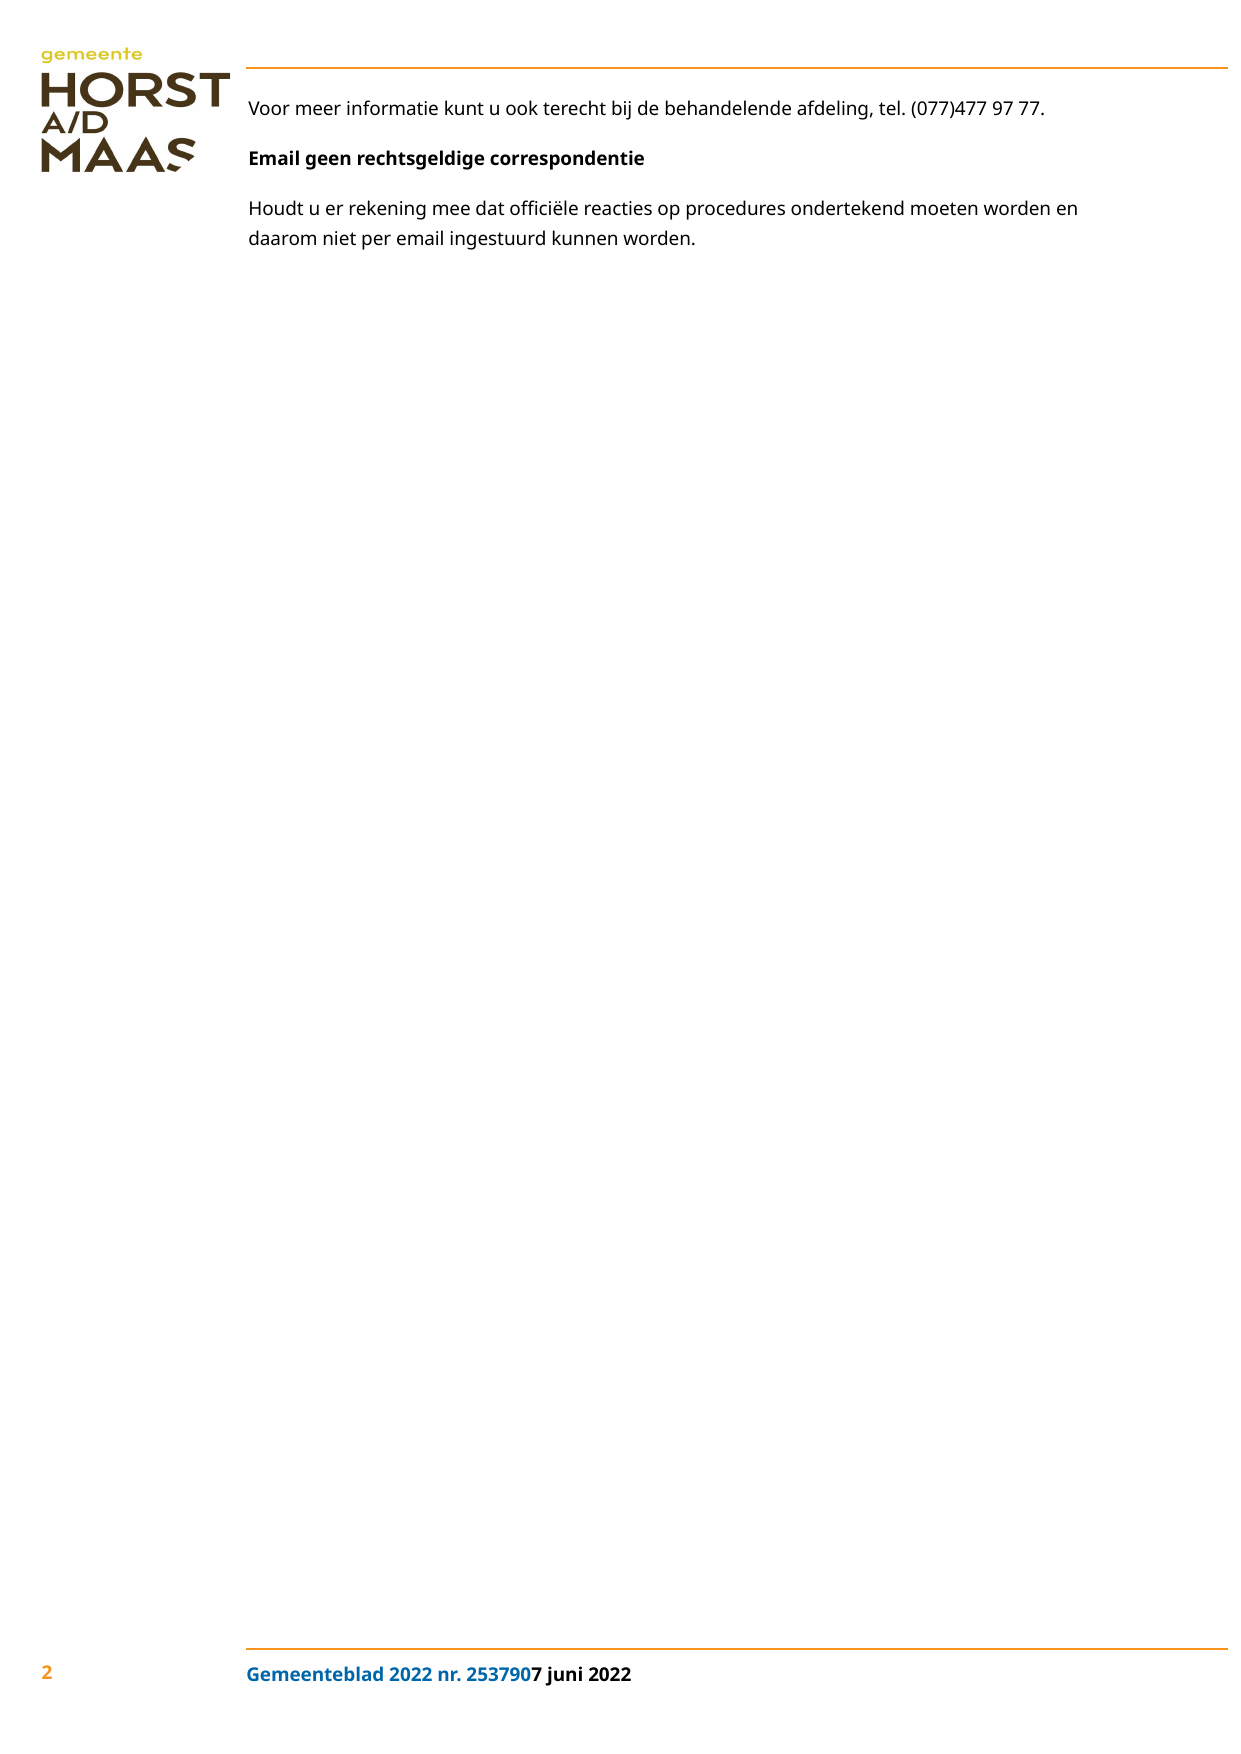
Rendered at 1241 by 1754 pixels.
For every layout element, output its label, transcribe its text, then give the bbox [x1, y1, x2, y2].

text Voor meer informatie kunt u ook terecht bij de behandelende afdeling, tel. (077)477 97 77. [248, 95, 1152, 121]
picture [41, 47, 231, 172]
text Email geen rechtsgeldige correspondentie [248, 145, 1152, 171]
text Houdt u er rekening mee dat officiële reacties op procedures ondertekend moeten worden en daarom niet per email ingestuurd kunnen worden. [248, 196, 1152, 251]
